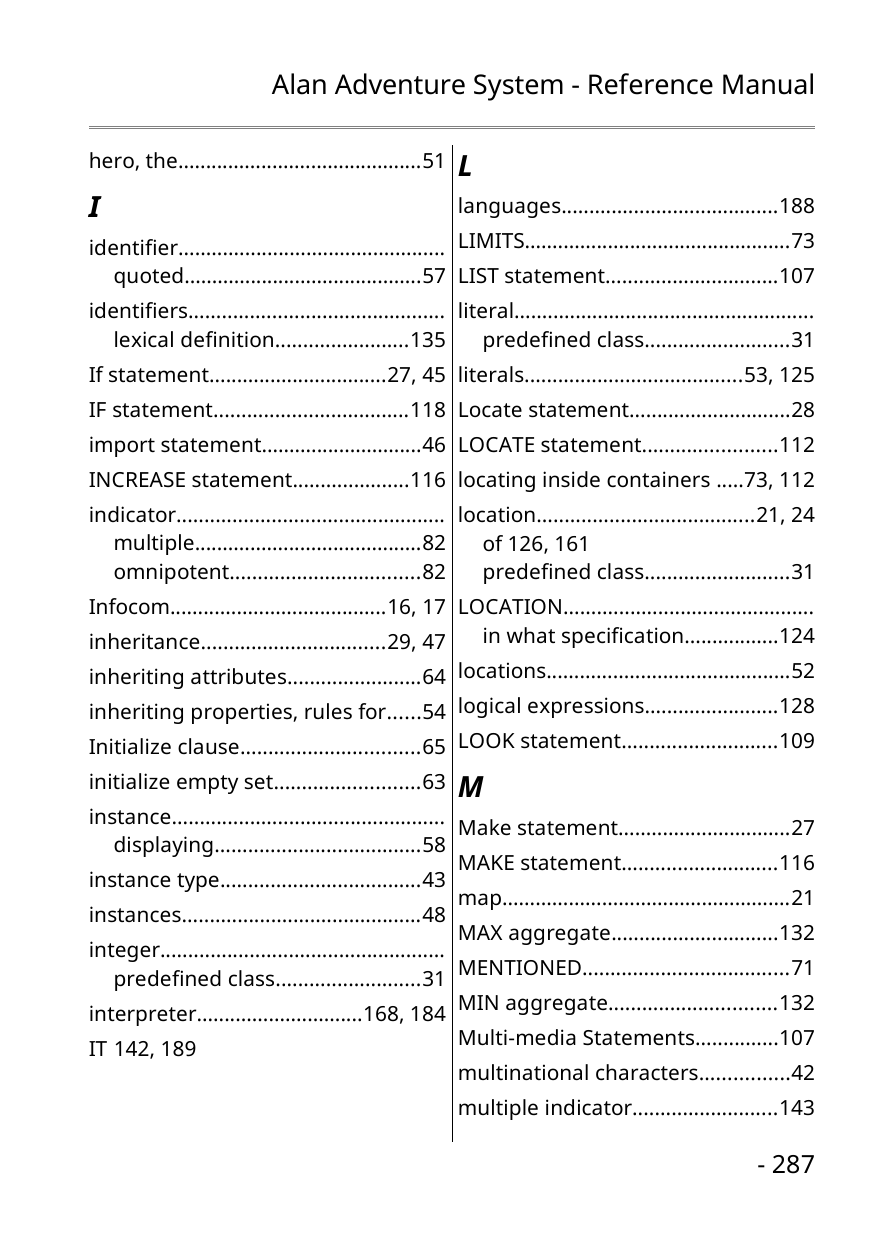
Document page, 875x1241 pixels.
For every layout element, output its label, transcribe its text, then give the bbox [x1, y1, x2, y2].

text Locate statement 28 [458, 395, 815, 423]
text integer [88, 935, 446, 964]
text omnipotent 82 [113, 557, 446, 585]
text MIN aggregate 132 [458, 987, 815, 1016]
text instance [88, 802, 446, 830]
text in what specification 124 [482, 621, 815, 649]
text multiple indicator 143 [458, 1092, 815, 1121]
text locating inside containers 73, 112 [458, 465, 815, 493]
text L [458, 146, 815, 185]
text IF statement 118 [88, 394, 446, 423]
text predefined class 31 [482, 325, 815, 353]
text logical expressions 128 [458, 691, 815, 719]
text LOCATION [458, 592, 815, 621]
text inheriting properties, rules for 54 [88, 697, 446, 725]
text inheritance 29, 47 [88, 627, 446, 655]
text quoted 57 [113, 261, 446, 289]
text literal [458, 296, 815, 325]
text instance type 43 [88, 865, 446, 894]
text languages 188 [458, 191, 815, 220]
text predefined class 31 [113, 964, 446, 992]
text LIMITS 73 [458, 226, 815, 255]
text Make statement 27 [458, 812, 815, 841]
text If statement 27, 45 [88, 359, 446, 388]
text LOCATE statement 112 [458, 430, 815, 458]
text IT 142, 189 [88, 1034, 446, 1062]
text LIST statement 107 [458, 261, 815, 290]
text identifier [88, 232, 446, 261]
text LOOK statement 109 [458, 726, 815, 754]
text multiple 82 [113, 528, 446, 557]
text multinational characters 42 [458, 1057, 815, 1086]
text of 126, 161 [482, 528, 815, 557]
text INCREASE statement 116 [88, 464, 446, 493]
text initialize empty set 63 [88, 767, 446, 795]
text MAX aggregate 132 [458, 917, 815, 946]
text I [88, 186, 446, 226]
text identifiers [88, 296, 446, 324]
text lexical definition 135 [113, 324, 446, 353]
text Initialize clause 65 [88, 732, 446, 760]
text MENTIONED 71 [458, 952, 815, 981]
text import statement 46 [88, 429, 446, 458]
text displaying 58 [113, 830, 446, 859]
text map 21 [458, 882, 815, 911]
text MAKE statement 116 [458, 847, 815, 876]
text hero, the 51 [88, 146, 446, 174]
text literals 53, 125 [458, 360, 815, 388]
text Infocom 16, 17 [88, 592, 446, 620]
text instances 48 [88, 900, 446, 929]
text indicator [88, 499, 446, 528]
text predefined class 31 [482, 557, 815, 586]
text inheriting attributes 64 [88, 662, 446, 690]
text M [458, 767, 815, 806]
text location 21, 24 [458, 500, 815, 528]
text locations 52 [458, 656, 815, 684]
text interpreter 168, 184 [88, 999, 446, 1027]
text Multi-media Statements 107 [458, 1022, 815, 1051]
